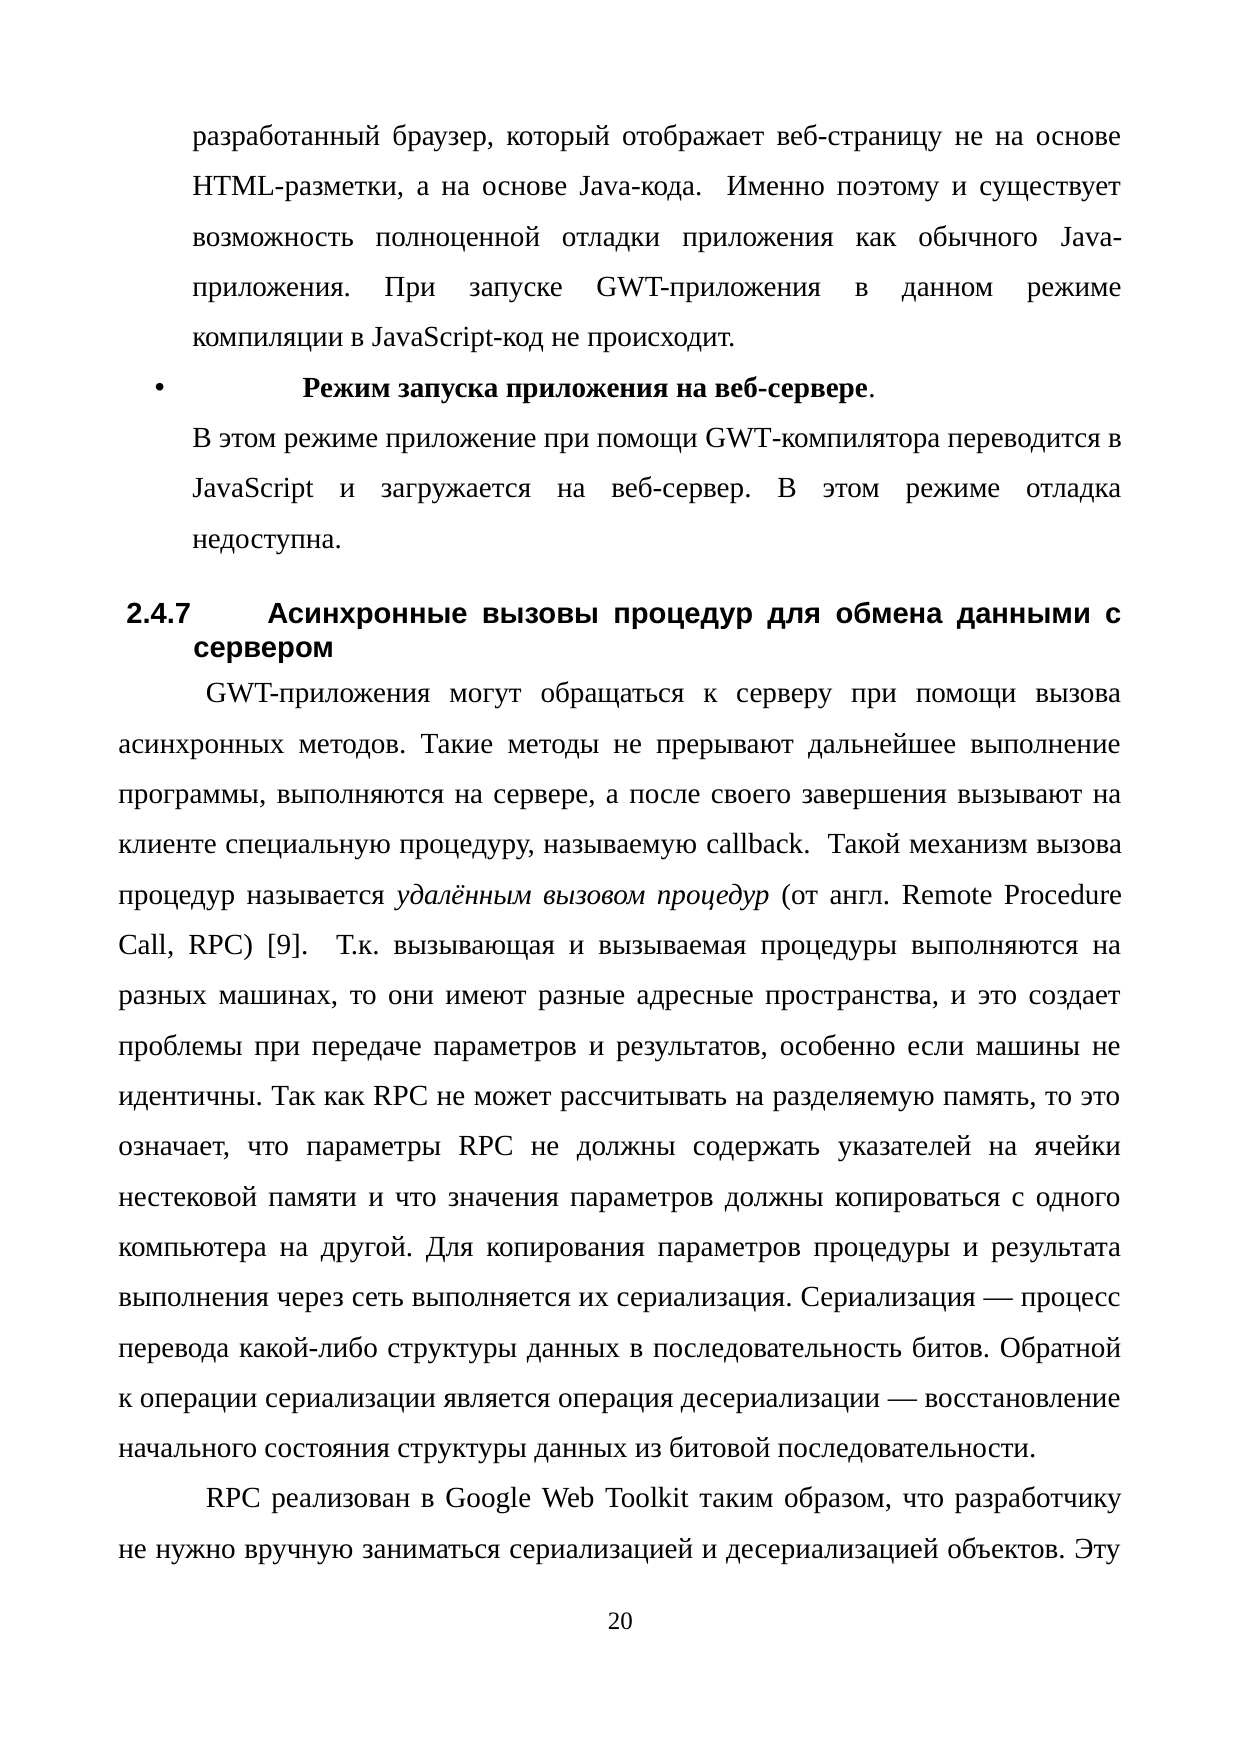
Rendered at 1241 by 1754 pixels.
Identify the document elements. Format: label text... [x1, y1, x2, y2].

list Режим запуска приложения на веб-сервере. [154, 370, 1122, 403]
text RPC реализован в Google Web Toolkit таким образом, что разработчику не нужно вручную заниматься сериализацией и десериализацией объектов. Эту [118, 1481, 1122, 1564]
text GWT-приложения могут обращаться к серверу при помощи вызова асинхронных методов. Такие методы не прерывают дальнейшее выполнение программы, выполняются на сервере, а после своего завершения вызывают на клиенте специальную процедуру, называемую callback. Такой механизм вызова процедур называется удалённым вызовом процедур (от англ. Remote Procedure Call, RPC) [9]. Т.к. вызывающая и вызываемая процедуры выполняются на разных машинах, то они имеют разные адресные пространства, и это создает проблемы при передаче параметров и результатов, особенно если машины не идентичны. Так как RPC не может рассчитывать на разделяемую память, то это означает, что параметры RPC не должны содержать указателей на ячейки нестековой памяти и что значения параметров должны копироваться с одного компьютера на другой. Для копирования параметров процедуры и результата выполнения через сеть выполняется их сериализация. Сериализация — процесс перевода какой-либо структуры данных в последовательность битов. Обратной к операции сериализации является операция десериализации — восстановление начального состояния структуры данных из битовой последовательности. [118, 676, 1122, 1464]
list В этом режиме приложение при помощи GWT-компилятора переводится в JavaScript и загружается на веб-сервер. В этом режиме отладка недоступна. [154, 420, 1122, 554]
subtitle Асинхронные вызовы процедур для обмена данными с сервером [118, 596, 1122, 663]
list разработанный браузер, который отображает веб-страницу не на основе HTML-разметки, а на основе Java-кода. Именно поэтому и существует возможность полноценной отладки приложения как обычного Java-приложения. При запуске GWT-приложения в данном режиме компиляции в JavaScript-код не происходит. [154, 118, 1122, 353]
